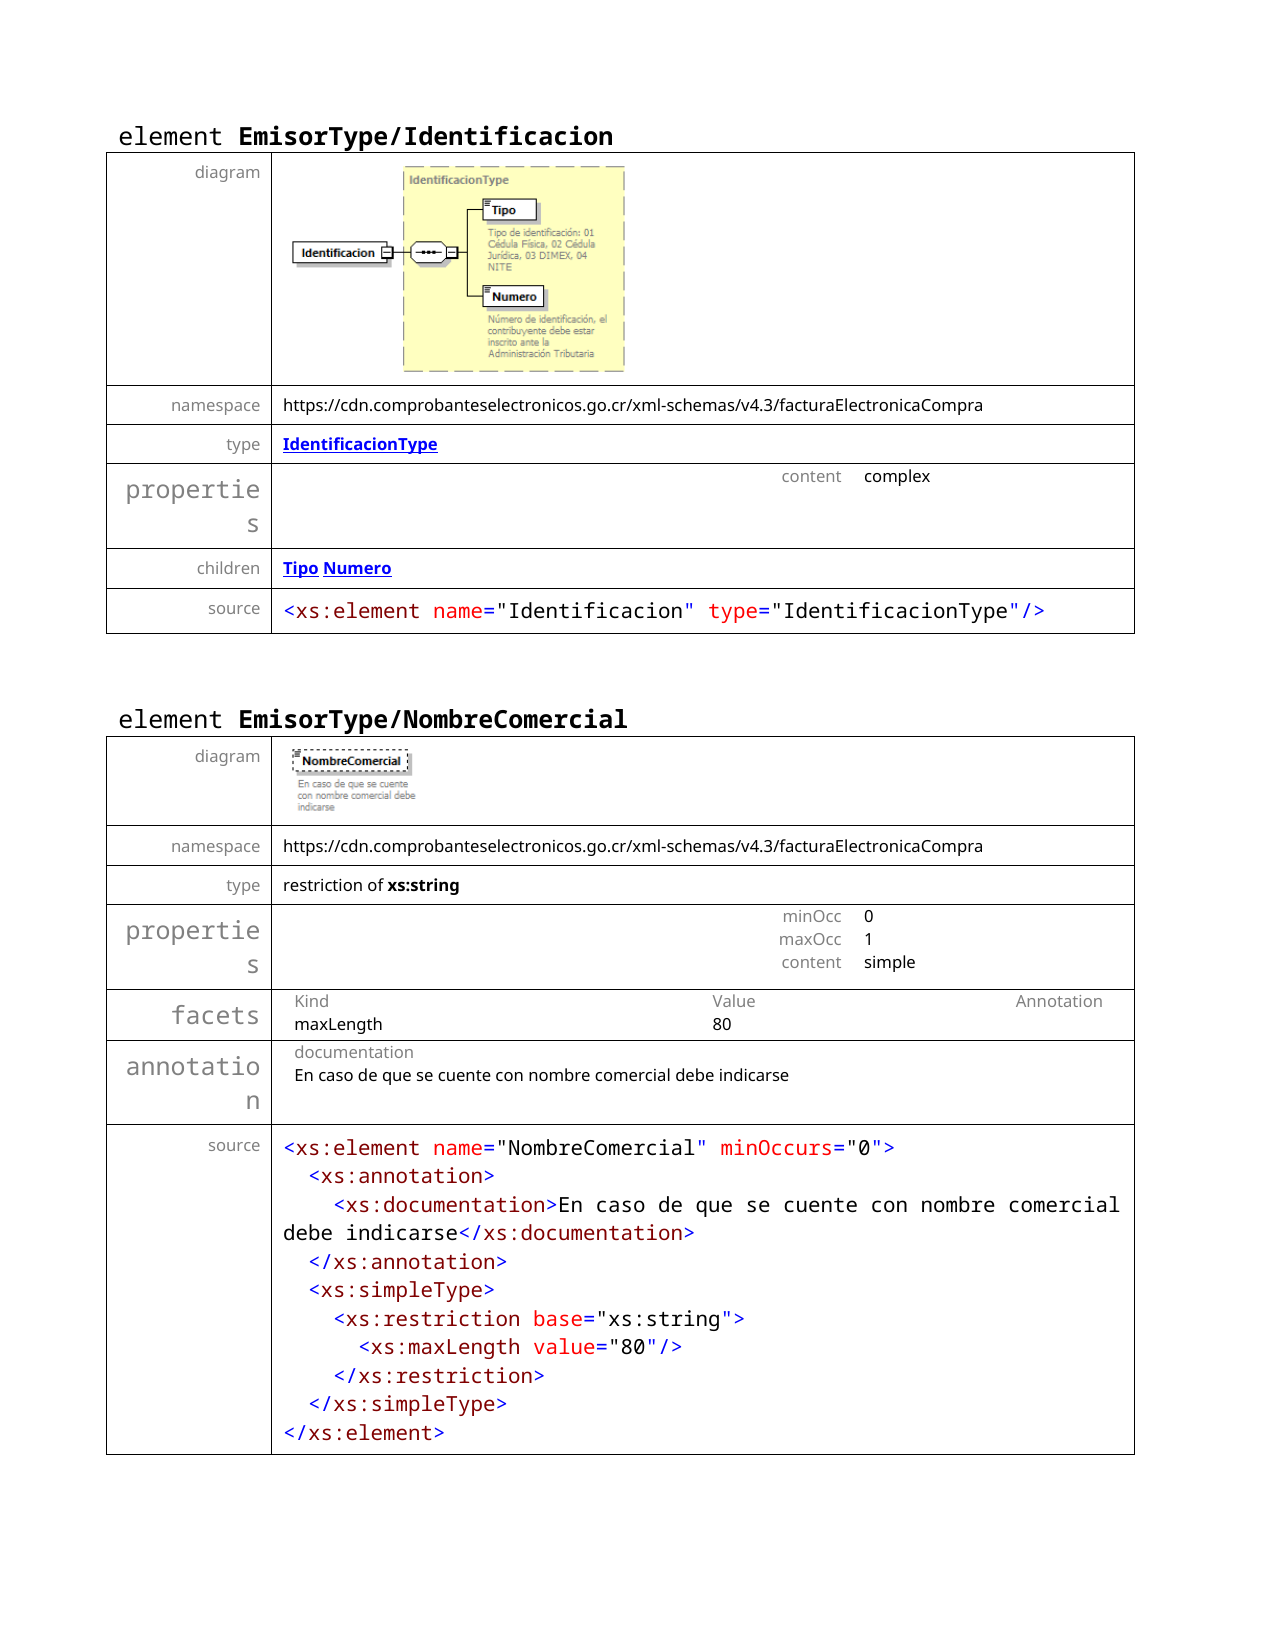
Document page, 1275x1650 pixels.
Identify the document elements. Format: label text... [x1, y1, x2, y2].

table_cell properties [107, 905, 271, 989]
table_cell [1004, 1013, 1134, 1035]
table_header [272, 737, 1134, 825]
table_header Kind [283, 990, 701, 1013]
table_cell maxOcc [283, 928, 853, 951]
table_cell 80 [701, 1013, 1004, 1035]
table_cell 1 [853, 928, 1134, 951]
table_header Annotation [1004, 990, 1134, 1013]
table_cell source [107, 1125, 271, 1454]
table_cell <xs:element name="NombreComercial" minOccurs="0"> <xs:annotation> <xs:documentation>En caso de que se cuente con nombre comercial debe indicarse</xs:documentation> </xs:annotation> <xs:simpleType> <xs:restriction base="xs:string"> <xs:maxLength value="80"/> </xs:restriction> </xs:simpleType> </xs:element> [272, 1125, 1134, 1454]
table_cell type [107, 866, 271, 904]
table_cell properties [107, 464, 271, 548]
table_cell facets [107, 990, 271, 1039]
table_cell [272, 1041, 1134, 1124]
table_header minOcc [283, 905, 853, 928]
table_cell https://cdn.comprobanteselectronicos.go.cr/xml-schemas/v4.3/facturaElectronicaCompra [272, 826, 1134, 865]
table_cell simple [853, 951, 1134, 973]
table_cell maxLength [283, 1013, 701, 1035]
table_cell [272, 464, 1134, 548]
table_header diagram [107, 737, 271, 825]
table_header diagram [107, 153, 271, 384]
text element EmisorType/Identificacion [118, 118, 1157, 152]
table_cell content [283, 951, 853, 973]
table_cell namespace [107, 826, 271, 865]
table_cell namespace [107, 386, 271, 424]
table_cell [272, 990, 1134, 1039]
table_cell restriction of xs:string [272, 866, 1134, 904]
table_cell children [107, 549, 271, 587]
table_cell <xs:element name="Identificacion" type="IdentificacionType"/> [272, 589, 1134, 632]
table_cell annotation [107, 1041, 271, 1124]
picture [282, 744, 429, 818]
picture [282, 161, 635, 377]
table_header [272, 153, 1134, 384]
table_cell Tipo Numero [272, 549, 1134, 587]
table_cell source [107, 589, 271, 632]
table_header Value [701, 990, 1004, 1013]
table_header complex [853, 464, 1134, 487]
table_cell type [107, 425, 271, 463]
table_cell https://cdn.comprobanteselectronicos.go.cr/xml-schemas/v4.3/facturaElectronicaCompra [272, 386, 1134, 424]
table_cell En caso de que se cuente con nombre comercial debe indicarse [283, 1063, 1134, 1086]
table_header 0 [853, 905, 1134, 928]
table_header content [283, 464, 853, 487]
table_cell IdentificacionType [272, 425, 1134, 463]
text element EmisorType/NombreComercial [118, 702, 1157, 736]
table_header documentation [283, 1041, 1134, 1063]
table_cell [272, 905, 1134, 989]
